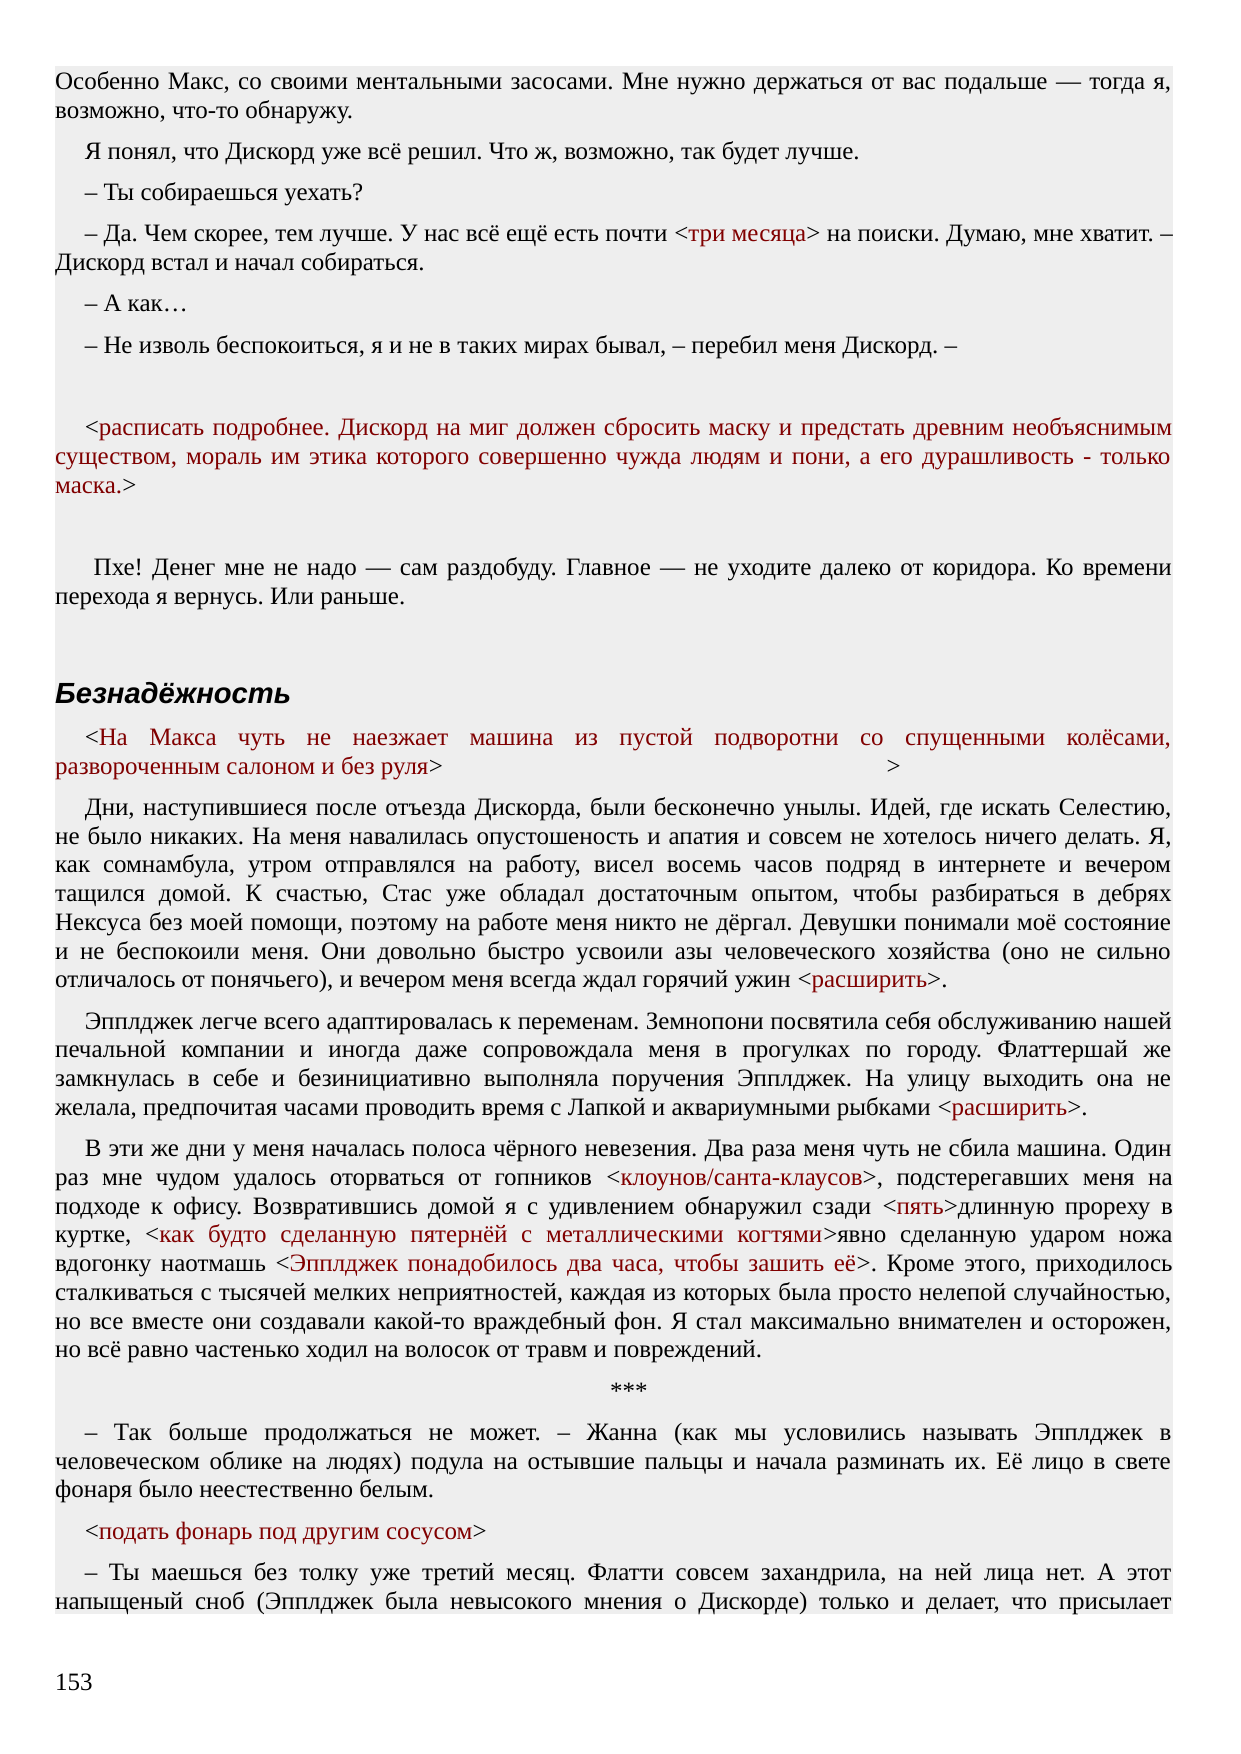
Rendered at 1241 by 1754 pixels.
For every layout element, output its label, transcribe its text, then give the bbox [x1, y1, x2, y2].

text Особенно Макс, со своими ментальными засосами. Мне нужно держаться от вас подальше — тогда я, возможно, что-то обнаружу. [55, 66, 1173, 123]
text В эти же дни у меня началась полоса чёрного невезения. Два раза меня чуть не сбила машина. Один раз мне чудом удалось оторваться от гопников <клоунов/санта-клаусов>, подстерегавших меня на подходе к офису. Возвратившись домой я с удивлением обнаружил сзади <пять>длинную прореху в куртке, <как будто сделанную пятернёй с металлическими когтями>явно сделанную ударом ножа вдогонку наотмашь <Эпплджек понадобилось два часа, чтобы зашить её>. Кроме этого, приходилось сталкиваться с тысячей мелких неприятностей, каждая из которых была просто нелепой случайностью, но все вместе они создавали какой-то враждебный фон. Я стал максимально внимателен и осторожен, но всё равно частенько ходил на волосок от травм и повреждений. [55, 1133, 1173, 1363]
subtitle Безнадёжность [55, 676, 1173, 709]
text – Ты маешься без толку уже третий месяц. Флатти совсем захандрила, на ней лица нет. А этот напыщеный сноб (Эпплджек была невысокого мнения о Дискорде) только и делает, что присылает [55, 1557, 1173, 1614]
text Пхе! Денег мне не надо — сам раздобуду. Главное — не уходите далеко от коридора. Ко времени перехода я вернусь. Или раньше. [55, 552, 1173, 610]
text – Ты собираешься уехать? [55, 177, 1173, 206]
text – Так больше продолжаться не может. – Жанна (как мы условились называть Эпплджек в человеческом облике на людях) подула на остывшие пальцы и начала разминать их. Её лицо в свете фонаря было неестественно белым. [55, 1417, 1173, 1503]
text Дни, наступившиеся после отъезда Дискорда, были бесконечно унылы. Идей, где искать Селестию, не было никаких. На меня навалилась опустошеность и апатия и совсем не хотелось ничего делать. Я, как сомнамбула, утром отправлялся на работу, висел восемь часов подряд в интернете и вечером тащился домой. К счастью, Стас уже обладал достаточным опытом, чтобы разбираться в дебрях Нексуса без моей помощи, поэтому на работе меня никто не дёргал. Девушки понимали моё состояние и не беспокоили меня. Они довольно быстро усвоили азы человеческого хозяйства (оно не сильно отличалось от понячьего), и вечером меня всегда ждал горячий ужин <расширить>. [55, 792, 1173, 993]
text <подать фонарь под другим сосусом> [55, 1516, 1173, 1544]
text *** [55, 1376, 1173, 1404]
text <На Макса чуть не наезжает машина из пустой подворотни со спущенными колёсами, развороченным салоном и без руля> > [55, 722, 1173, 779]
text – Не изволь беспокоиться, я и не в таких мирах бывал, – перебил меня Дискорд. – [55, 330, 1173, 358]
text – Да. Чем скорее, тем лучше. У нас всё ещё есть почти <три месяца> на поиски. Думаю, мне хватит. – Дискорд встал и начал собираться. [55, 218, 1173, 276]
text – А как… [55, 288, 1173, 317]
text Эпплджек легче всего адаптировалась к переменам. Земнопони посвятила себя обслуживанию нашей печальной компании и иногда даже сопровождала меня в прогулках по городу. Флаттершай же замкнулась в себе и безинициативно выполняла поручения Эпплджек. На улицу выходить она не желала, предпочитая часами проводить время с Лапкой и аквариумными рыбками <расширить>. [55, 1006, 1173, 1121]
text Я понял, что Дискорд уже всё решил. Что ж, возможно, так будет лучше. [55, 136, 1173, 165]
text <расписать подробнее. Дискорд на миг должен сбросить маску и предстать древним необъяснимым существом, мораль им этика которого совершенно чужда людям и пони, а его дурашливость - только маска.> [55, 412, 1173, 498]
